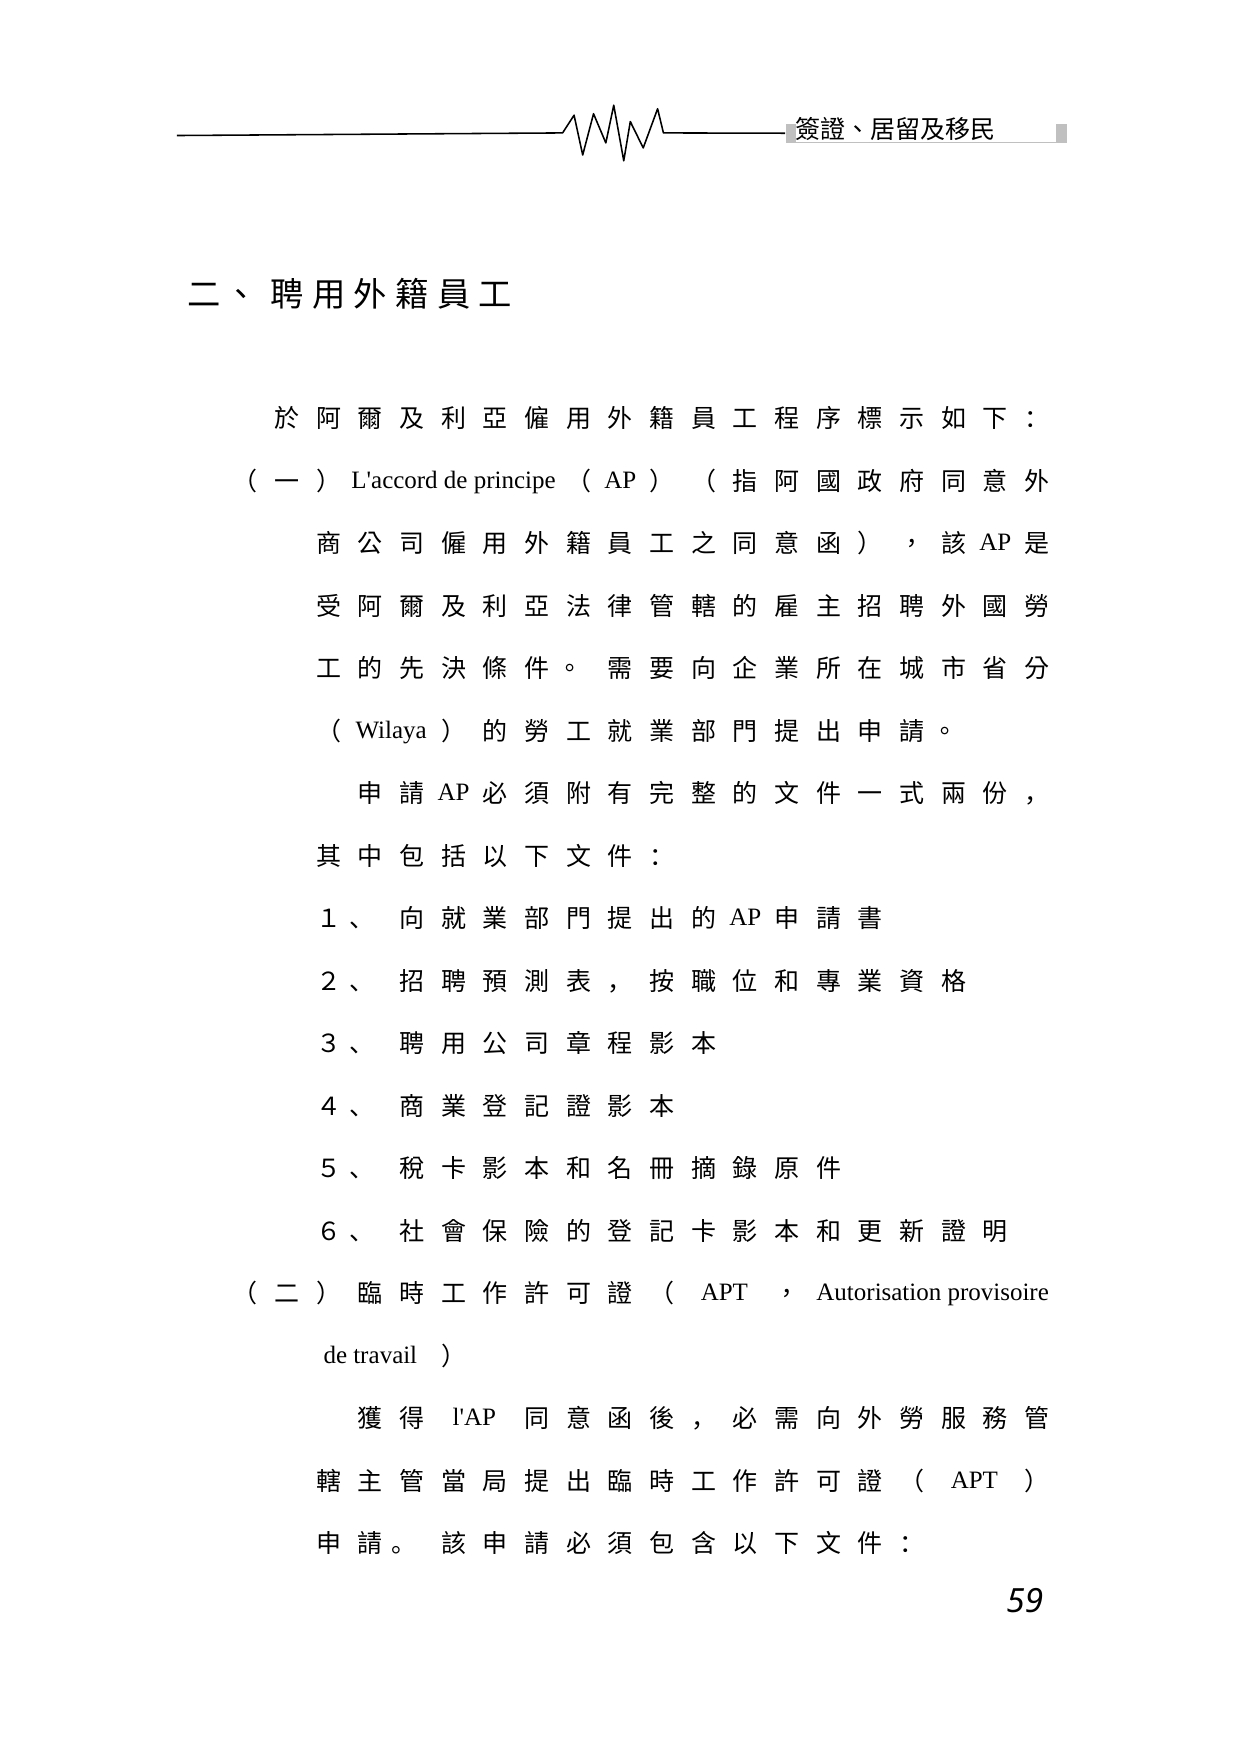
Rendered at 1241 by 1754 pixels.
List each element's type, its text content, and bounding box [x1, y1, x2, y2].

text （二）臨時工作許可證（APT，Autorisation provisoire de travail） [207, 1250, 1058, 1375]
text ３、聘用公司章程影本 [281, 1000, 1058, 1063]
text ６、社會保險的登記卡影本和更新證明 [281, 1188, 1058, 1250]
text ２、招聘預測表，按職位和專業資格 [281, 938, 1058, 1000]
text 獲得l'AP同意函後，必需向外勞服務管轄主管當局提出臨時工作許可證（APT）申請。該申請必須包含以下文件： [281, 1375, 1058, 1563]
text （一）L'accord de principe（AP）（指阿國政府同意外商公司僱用外籍員工之同意函），該AP是受阿爾及利亞法律管轄的雇主招聘外國勞工的先決條件。需要向企業所在城市省分（Wilaya）的勞工就業部門提出申請。 [207, 438, 1058, 750]
text 二、聘用外籍員工 [183, 250, 1058, 313]
text １、向就業部門提出的AP申請書 [281, 875, 1058, 938]
text ５、稅卡影本和名冊摘錄原件 [281, 1125, 1058, 1188]
text ４、商業登記證影本 [281, 1063, 1058, 1125]
text 於阿爾及利亞僱用外籍員工程序標示如下： [183, 375, 1058, 438]
text 申請AP必須附有完整的文件一式兩份，其中包括以下文件： [281, 750, 1058, 875]
